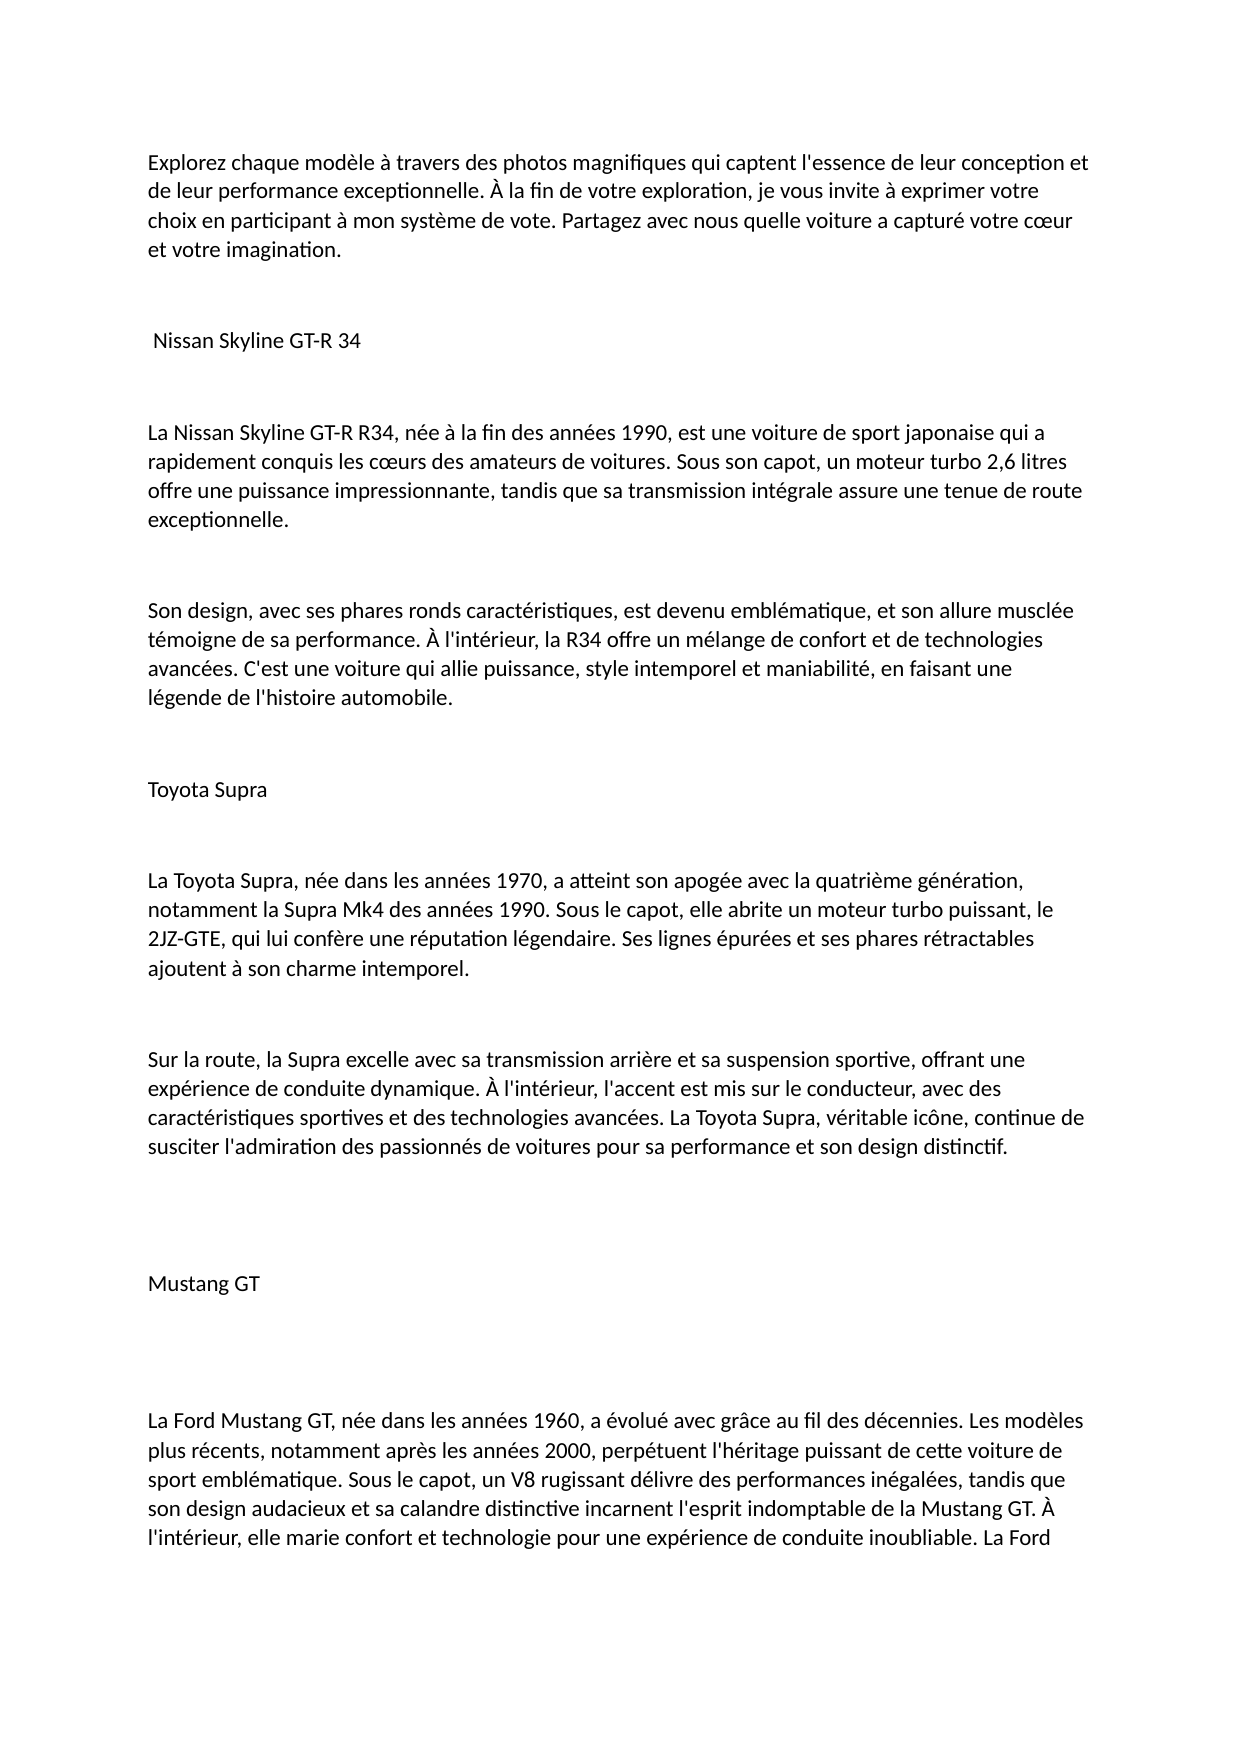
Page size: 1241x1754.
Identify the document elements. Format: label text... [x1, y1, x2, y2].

text La Ford Mustang GT, née dans les années 1960, a évolué avec grâce au fil des décennies. Les modèles plus récents, notamment après les années 2000, perpétuent l'héritage puissant de cette voiture de sport emblématique. Sous le capot, un V8 rugissant délivre des performances inégalées, tandis que son design audacieux et sa calandre distinctive incarnent l'esprit indomptable de la Mustang GT. À l'intérieur, elle marie confort et technologie pour une expérience de conduite inoubliable. La Ford [148, 1407, 1093, 1551]
text Sur la route, la Supra excelle avec sa transmission arrière et sa suspension sportive, offrant une expérience de conduite dynamique. À l'intérieur, l'accent est mis sur le conducteur, avec des caractéristiques sportives et des technologies avancées. La Toyota Supra, véritable icône, continue de susciter l'admiration des passionnés de voitures pour sa performance et son design distinctif. [148, 1045, 1093, 1160]
text La Nissan Skyline GT-R R34, née à la fin des années 1990, est une voiture de sport japonaise qui a rapidement conquis les cœurs des amateurs de voitures. Sous son capot, un moteur turbo 2,6 litres offre une puissance impressionnante, tandis que sa transmission intégrale assure une tenue de route exceptionnelle. [148, 418, 1093, 533]
text Son design, avec ses phares ronds caractéristiques, est devenu emblématique, et son allure musclée témoigne de sa performance. À l'intérieur, la R34 offre un mélange de confort et de technologies avancées. C'est une voiture qui allie puissance, style intemporel et maniabilité, en faisant une légende de l'histoire automobile. [148, 596, 1093, 712]
text Nissan Skyline GT-R 34 [148, 326, 1093, 354]
text Toyota Supra [148, 775, 1093, 803]
text Mustang GT [148, 1269, 1093, 1297]
text Explorez chaque modèle à travers des photos magnifiques qui captent l'essence de leur conception et de leur performance exceptionnelle. À la fin de votre exploration, je vous invite à exprimer votre choix en participant à mon système de vote. Partagez avec nous quelle voiture a capturé votre cœur et votre imagination. [148, 148, 1093, 263]
text La Toyota Supra, née dans les années 1970, a atteint son apogée avec la quatrième génération, notamment la Supra Mk4 des années 1990. Sous le capot, elle abrite un moteur turbo puissant, le 2JZ-GTE, qui lui confère une réputation légendaire. Ses lignes épurées et ses phares rétractables ajoutent à son charme intemporel. [148, 866, 1093, 982]
